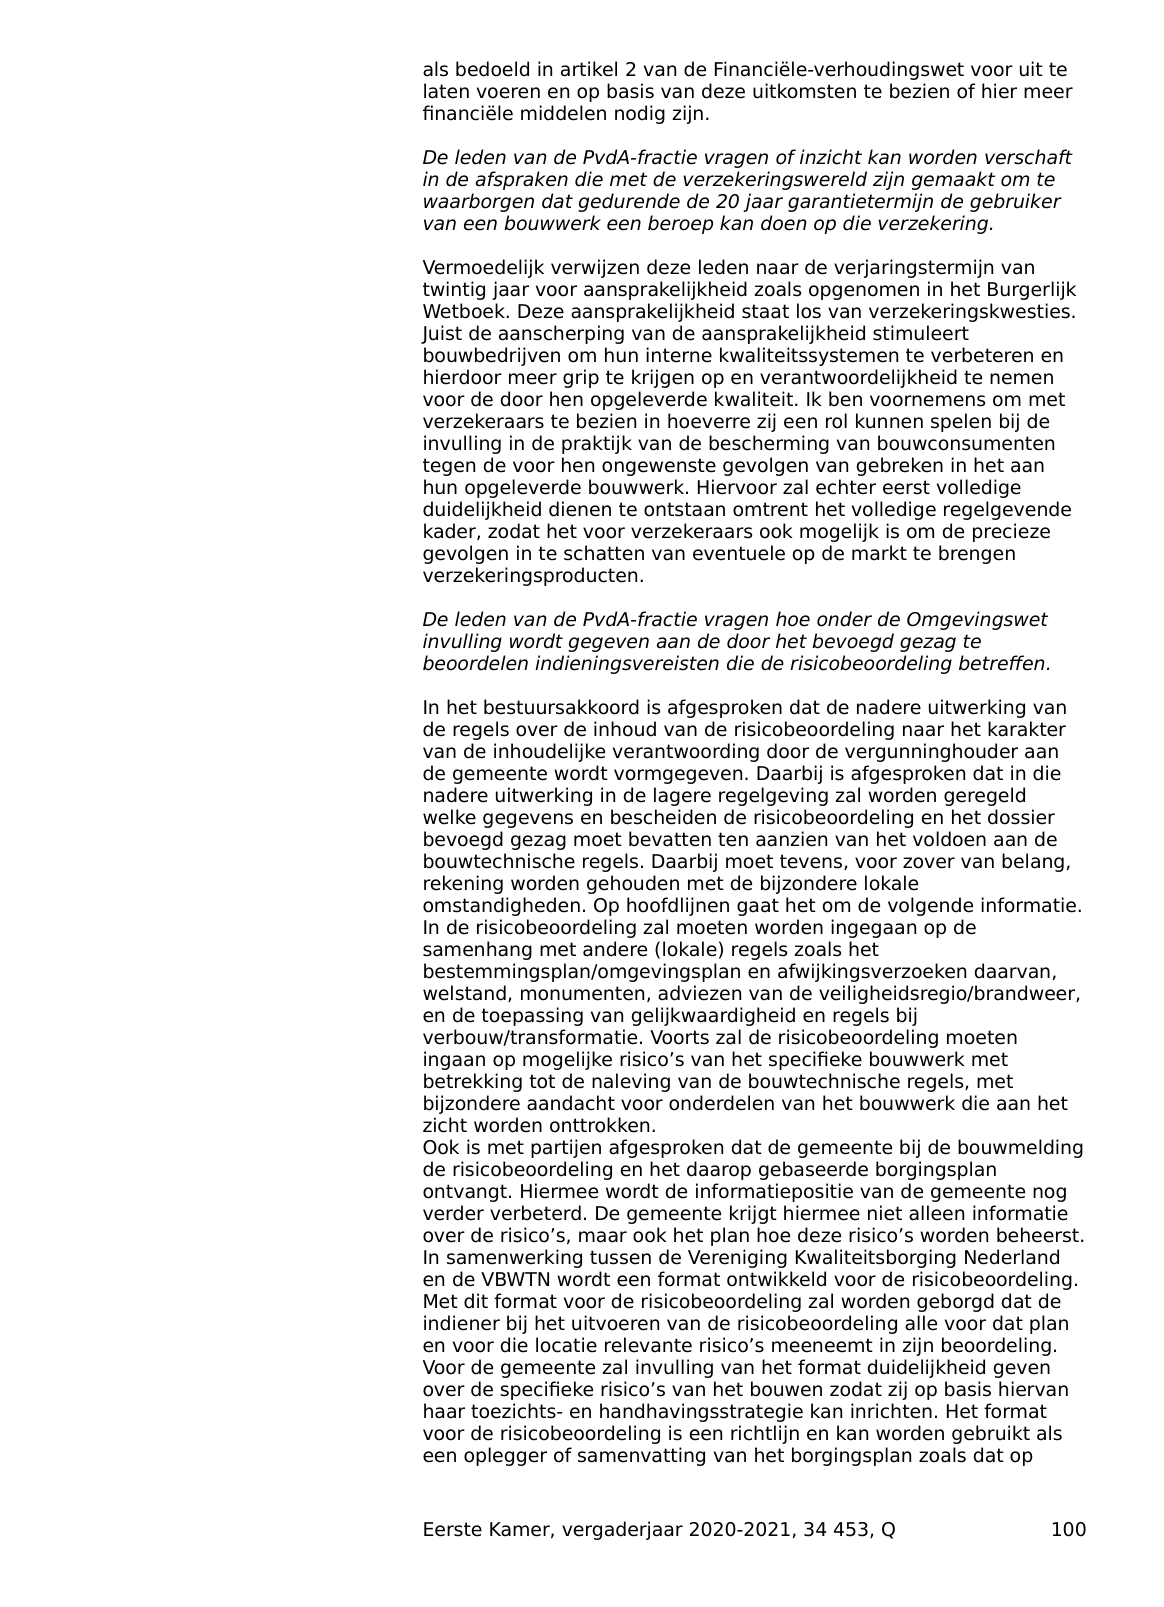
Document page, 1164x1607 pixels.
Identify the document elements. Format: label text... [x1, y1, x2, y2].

text In het bestuursakkoord is afgesproken dat de nadere uitwerking van de regels over de inhoud van de risicobeoordeling naar het karakter van de inhoudelijke verantwoording door de vergunninghouder aan de gemeente wordt vormgegeven. Daarbij is afgesproken dat in die nadere uitwerking in de lagere regelgeving zal worden geregeld welke gegevens en bescheiden de risicobeoordeling en het dossier bevoegd gezag moet bevatten ten aanzien van het voldoen aan de bouwtechnische regels. Daarbij moet tevens, voor zover van belang, rekening worden gehouden met de bijzondere lokale omstandigheden. Op hoofdlijnen gaat het om de volgende informatie. In de risicobeoordeling zal moeten worden ingegaan op de samenhang met andere (lokale) regels zoals het bestemmingsplan/omgevingsplan en afwijkingsverzoeken daarvan, welstand, monumenten, adviezen van de veiligheidsregio/brandweer, en de toepassing van gelijkwaardigheid en regels bij verbouw/transformatie. Voorts zal de risicobeoordeling moeten ingaan op mogelijke risico’s van het specifieke bouwwerk met betrekking tot de naleving van de bouwtechnische regels, met bijzondere aandacht voor onderdelen van het bouwwerk die aan het zicht worden onttrokken. [422, 697, 1087, 1137]
text Vermoedelijk verwijzen deze leden naar de verjaringstermijn van twintig jaar voor aansprakelijkheid zoals opgenomen in het Burgerlijk Wetboek. Deze aansprakelijkheid staat los van verzekeringskwesties. Juist de aanscherping van de aansprakelijkheid stimuleert bouwbedrijven om hun interne kwaliteitssystemen te verbeteren en hierdoor meer grip te krijgen op en verantwoordelijkheid te nemen voor de door hen opgeleverde kwaliteit. Ik ben voornemens om met verzekeraars te bezien in hoeverre zij een rol kunnen spelen bij de invulling in de praktijk van de bescherming van bouwconsumenten tegen de voor hen ongewenste gevolgen van gebreken in het aan hun opgeleverde bouwwerk. Hiervoor zal echter eerst volledige duidelijkheid dienen te ontstaan omtrent het volledige regelgevende kader, zodat het voor verzekeraars ook mogelijk is om de precieze gevolgen in te schatten van eventuele op de markt te brengen verzekeringsproducten. [422, 257, 1087, 587]
text De leden van de PvdA-fractie vragen of inzicht kan worden verschaft in de afspraken die met de verzekeringswereld zijn gemaakt om te waarborgen dat gedurende de 20 jaar garantietermijn de gebruiker van een bouwwerk een beroep kan doen op die verzekering. [422, 147, 1087, 235]
text Ook is met partijen afgesproken dat de gemeente bij de bouwmelding de risicobeoordeling en het daarop gebaseerde borgingsplan ontvangt. Hiermee wordt de informatiepositie van de gemeente nog verder verbeterd. De gemeente krijgt hiermee niet alleen informatie over de risico’s, maar ook het plan hoe deze risico’s worden beheerst. In samenwerking tussen de Vereniging Kwaliteitsborging Nederland en de VBWTN wordt een format ontwikkeld voor de risicobeoordeling. Met dit format voor de risicobeoordeling zal worden geborgd dat de indiener bij het uitvoeren van de risicobeoordeling alle voor dat plan en voor die locatie relevante risico’s meeneemt in zijn beoordeling. Voor de gemeente zal invulling van het format duidelijkheid geven over de specifieke risico’s van het bouwen zodat zij op basis hiervan haar toezichts- en handhavingsstrategie kan inrichten. Het format voor de risicobeoordeling is een richtlijn en kan worden gebruikt als een oplegger of samenvatting van het borgingsplan zoals dat op [422, 1137, 1087, 1467]
text De leden van de PvdA-fractie vragen hoe onder de Omgevingswet invulling wordt gegeven aan de door het bevoegd gezag te beoordelen indieningsvereisten die de risicobeoordeling betreffen. [422, 609, 1087, 675]
text als bedoeld in artikel 2 van de Financiële-verhoudingswet voor uit te laten voeren en op basis van deze uitkomsten te bezien of hier meer financiële middelen nodig zijn. [422, 59, 1087, 125]
